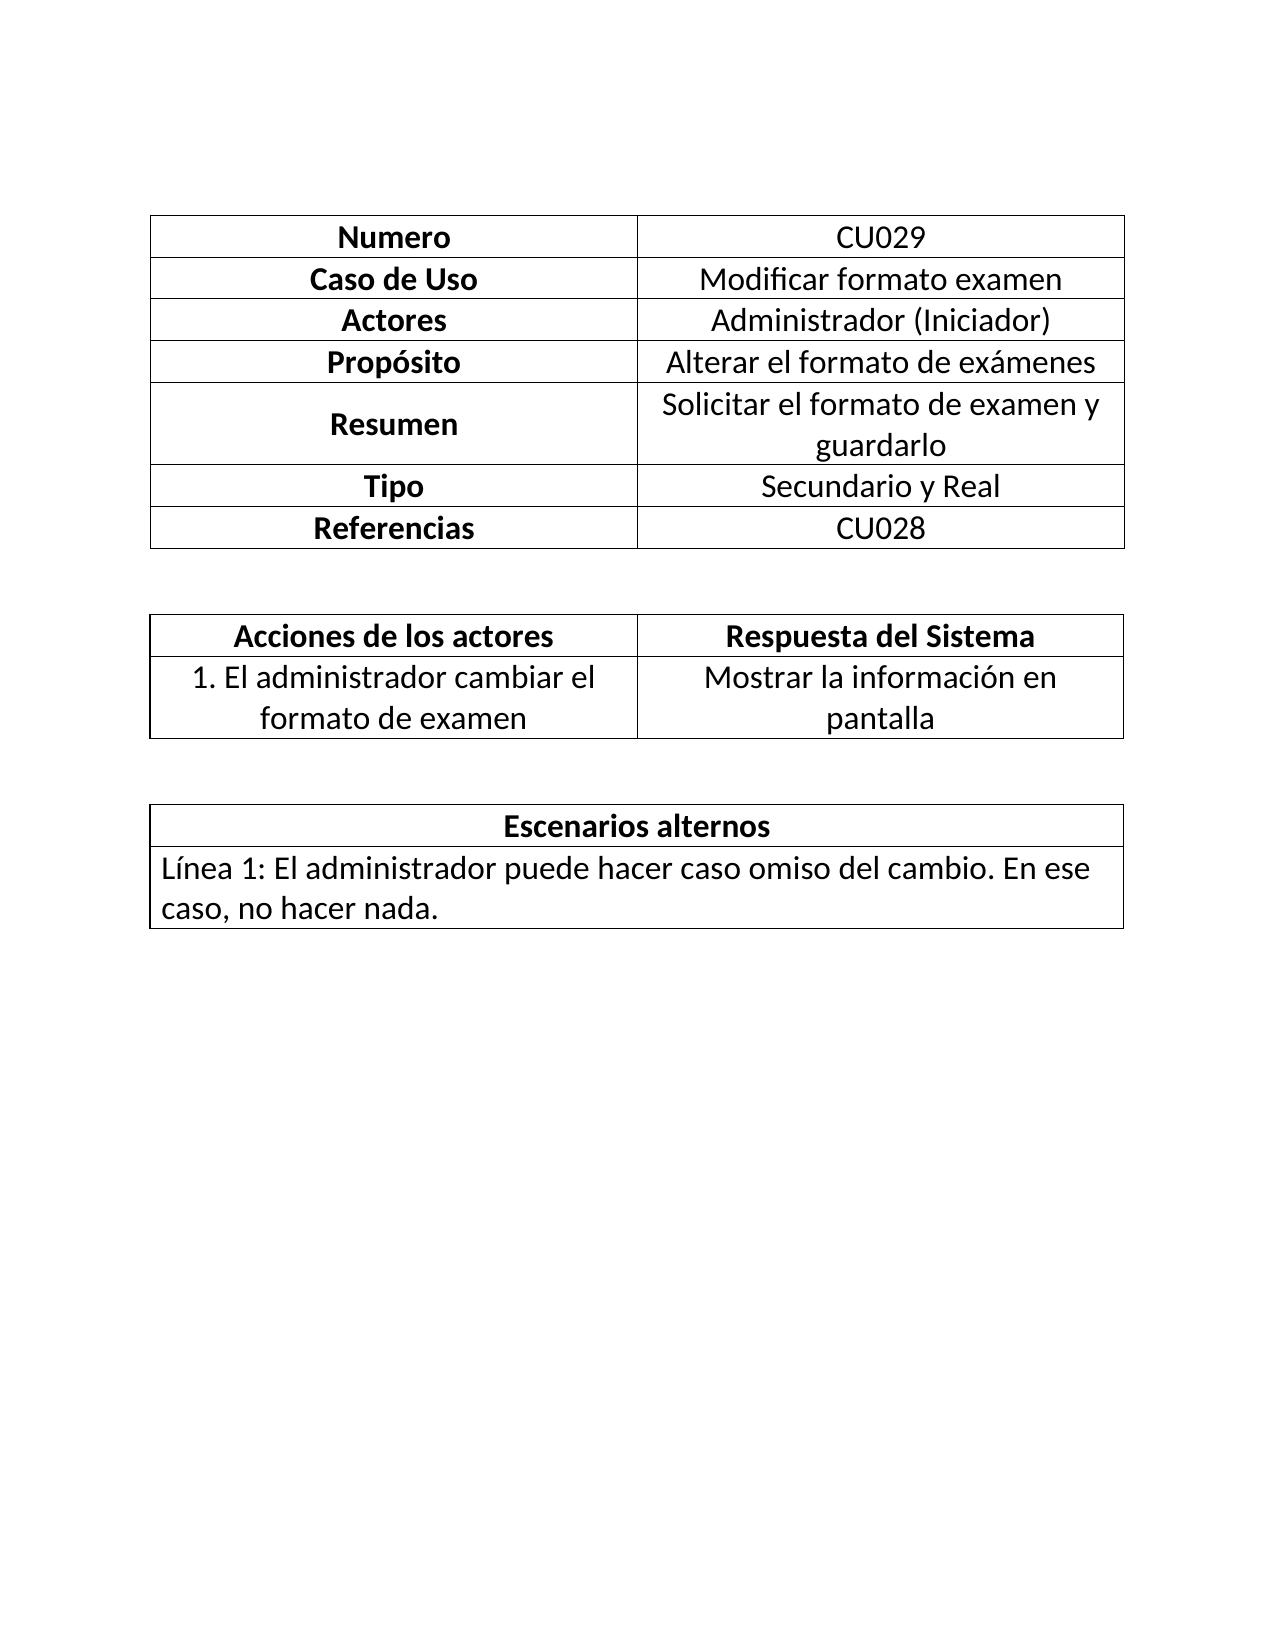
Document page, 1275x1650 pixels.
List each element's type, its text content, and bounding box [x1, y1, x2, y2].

table_cell Solicitar el formato de examen y guardarlo [638, 383, 1124, 464]
table_header Respuesta del Sistema [638, 615, 1123, 656]
table_cell Referencias [151, 507, 637, 548]
table_cell Propósito [151, 341, 637, 382]
table_cell Mostrar la información en pantalla [638, 657, 1123, 738]
table_cell Administrador (Iniciador) [638, 299, 1124, 340]
table_cell Tipo [151, 465, 637, 506]
table_cell Modificar formato examen [638, 258, 1124, 298]
table_cell Secundario y Real [638, 465, 1124, 506]
table_header Escenarios alternos [151, 805, 1123, 846]
table_cell Caso de Uso [151, 258, 637, 298]
table_cell 1. El administrador cambiar el formato de examen [151, 657, 637, 738]
table_header Acciones de los actores [151, 615, 637, 656]
table_cell CU028 [638, 507, 1124, 548]
table_header Numero [151, 216, 637, 257]
table_cell Alterar el formato de exámenes [638, 341, 1124, 382]
table_cell Línea 1: El administrador puede hacer caso omiso del cambio. En ese caso, no hacer nada. [151, 847, 1123, 928]
table_cell Actores [151, 299, 637, 340]
table_cell Resumen [151, 383, 637, 464]
table_header CU029 [638, 216, 1124, 257]
